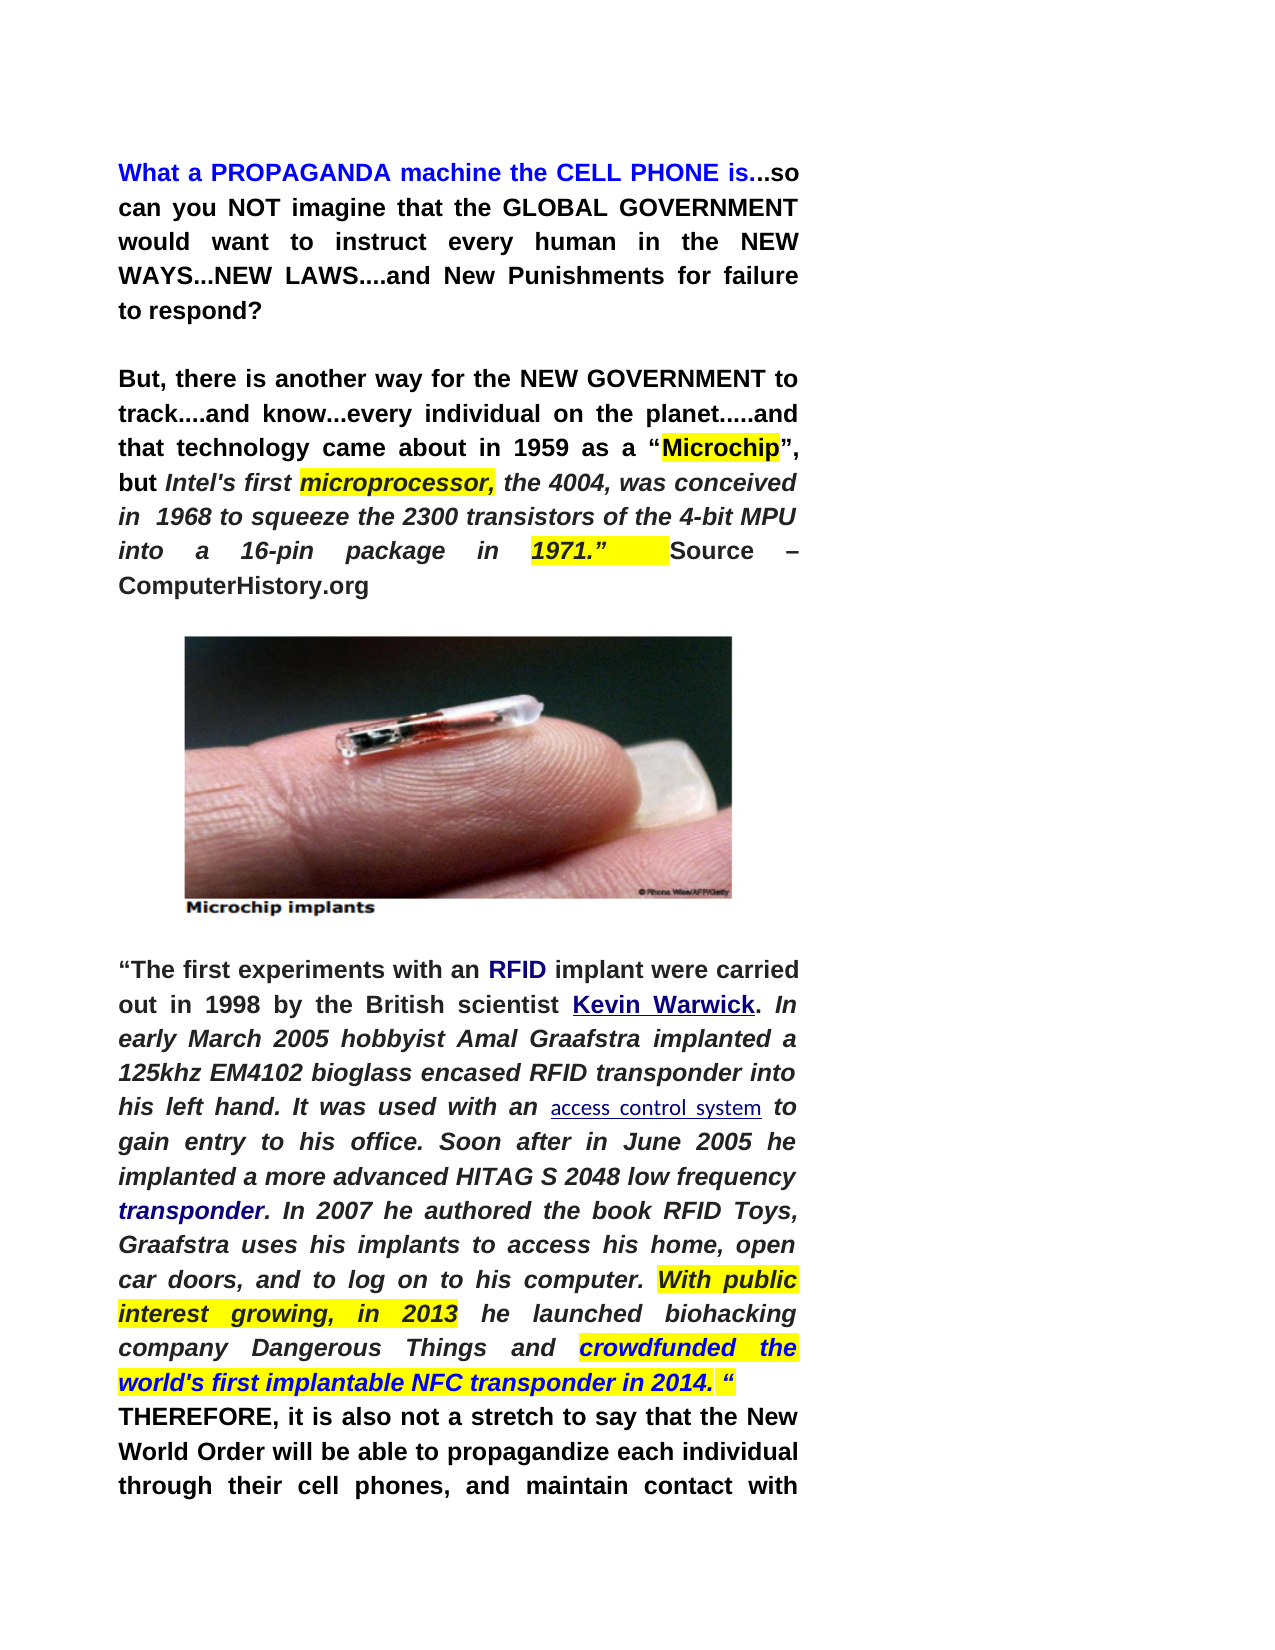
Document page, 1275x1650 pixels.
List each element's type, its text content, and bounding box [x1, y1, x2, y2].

picture [178, 633, 739, 921]
text “The first experiments with an RFID implant were carried out in 1998 by the British scientist Kevin Warwick. In early March 2005 hobbyist Amal Graafstra implanted a 125khz EM4102 bioglass encased RFID transponder into his left hand. It was used with an access control system to gain entry to his office. Soon after in June 2005 he implanted a more advanced HITAG S 2048 low frequency transponder. In 2007 he authored the book RFID Toys, Graafstra uses his implants to access his home, open car doors, and to log on to his computer. With public interest growing, in 2013 he launched biohacking company Dangerous Things and crowdfunded the world's first implantable NFC transponder in 2014. “ [118, 949, 799, 1396]
text THEREFORE, it is also not a stretch to say that the New World Order will be able to propagandize each individual through their cell phones, and maintain contact with [118, 1396, 799, 1499]
text What a PROPAGANDA machine the CELL PHONE is...so can you NOT imagine that the GLOBAL GOVERNMENT would want to instruct every human in the NEW WAYS...NEW LAWS....and New Punishments for failure to respond? [118, 152, 799, 324]
text But, there is another way for the NEW GOVERNMENT to track....and know...every individual on the planet.....and that technology came about in 1959 as a “Microchip”, but Intel's first microprocessor, the 4004, was conceived in 1968 to squeeze the 2300 transistors of the 4-bit MPU into a 16-pin package in 1971.” Source – ComputerHistory.org [118, 359, 799, 599]
